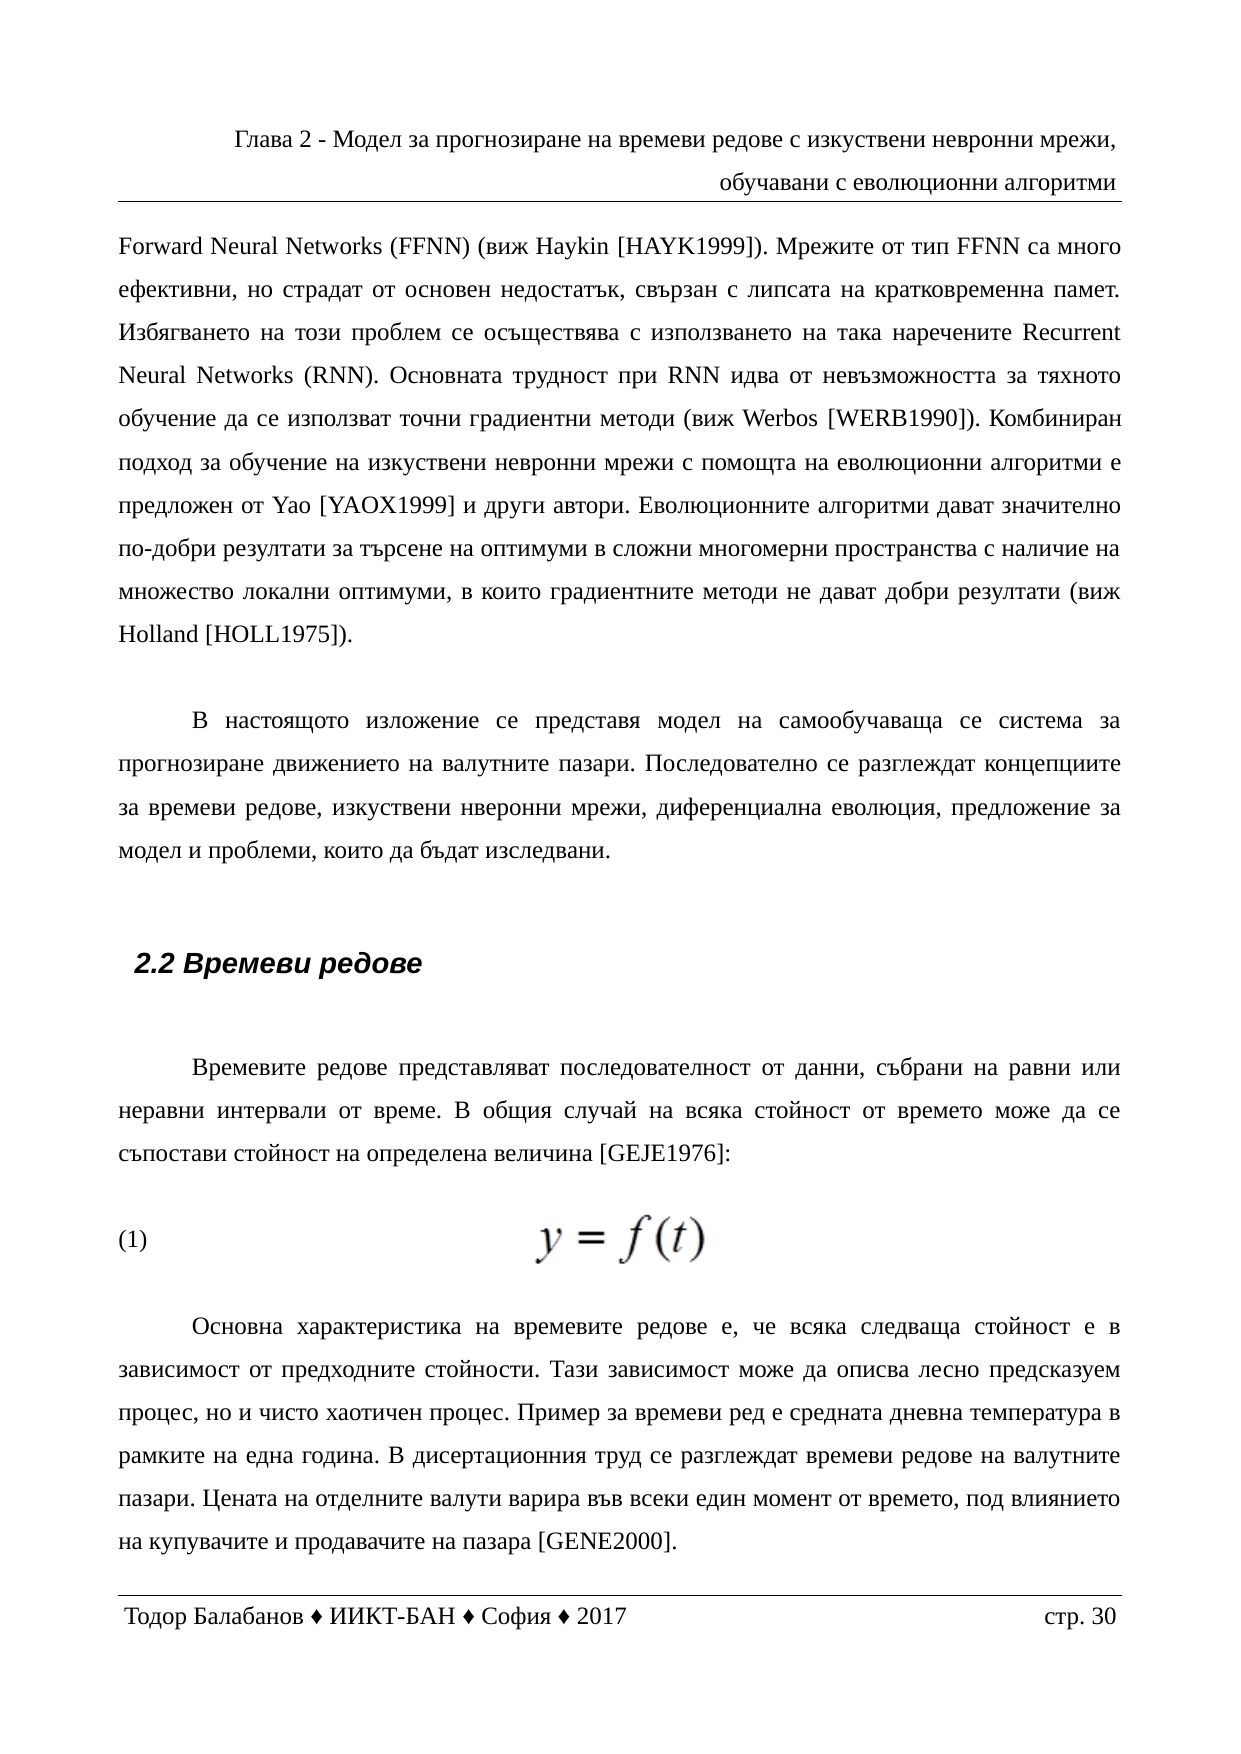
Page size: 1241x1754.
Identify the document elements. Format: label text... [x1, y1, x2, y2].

text (1) [118, 1224, 526, 1253]
text Основна характеристика на времевите редове е, че всяка следваща стойност е в зависимост от предходните стойности. Тази зависимост може да описва лесно предсказуем процес, но и чисто хаотичен процес. Пример за времеви ред е средната дневна температура в рамките на една година. В дисертационния труд се разглеждат времеви редове на валутните пазари. Цената на отделните валути варира във всеки един момент от времето, под влиянието на купувачите и продавачите на пазара [GENE2000]. [118, 1311, 1122, 1555]
text Времевите редове представляват последователност от данни, събрани на равни или неравни интервали от време. В общия случай на всяка стойност от времето може да се съпостави стойност на определена величина [GEJE1976]: [118, 1052, 1122, 1167]
text [714, 1224, 1122, 1253]
subtitle 2.2 Времеви редове [118, 946, 1122, 979]
text Forward Neural Networks (FFNN) (виж Haykin [HAYK1999]). Мрежите от тип FFNN са много ефективни, но страдат от основен недостатък, свързан с липсата на кратковременна памет. Избягването на този проблем се осъществява с използването на така наречените Recurrent Neural Networks (RNN). Основната трудност при RNN идва от невъзможността за тяхното обучение да се използват точни градиентни методи (виж Werbos [WERB1990]). Комбиниран подход за обучение на изкуствени невронни мрежи с помощта на еволюционни алгоритми е предложен от Yao [YAOX1999] и други автори. Еволюционните алгоритми дават значително по-добри резултати за търсене на оптимуми в сложни многомерни пространства с наличие на множество локални оптимуми, в които градиентните методи не дават добри резултати (виж Holland [HOLL1975]). [118, 231, 1122, 648]
text В настоящото изложение се представя модел на самообучаваща се система за прогнозиране движението на валутните пазари. Последователно се разглеждат концепциите за времеви редове, изкуствени нверонни мрежи, диференциална еволюция, предложение за модел и проблеми, които да бъдат изследвани. [118, 705, 1122, 863]
